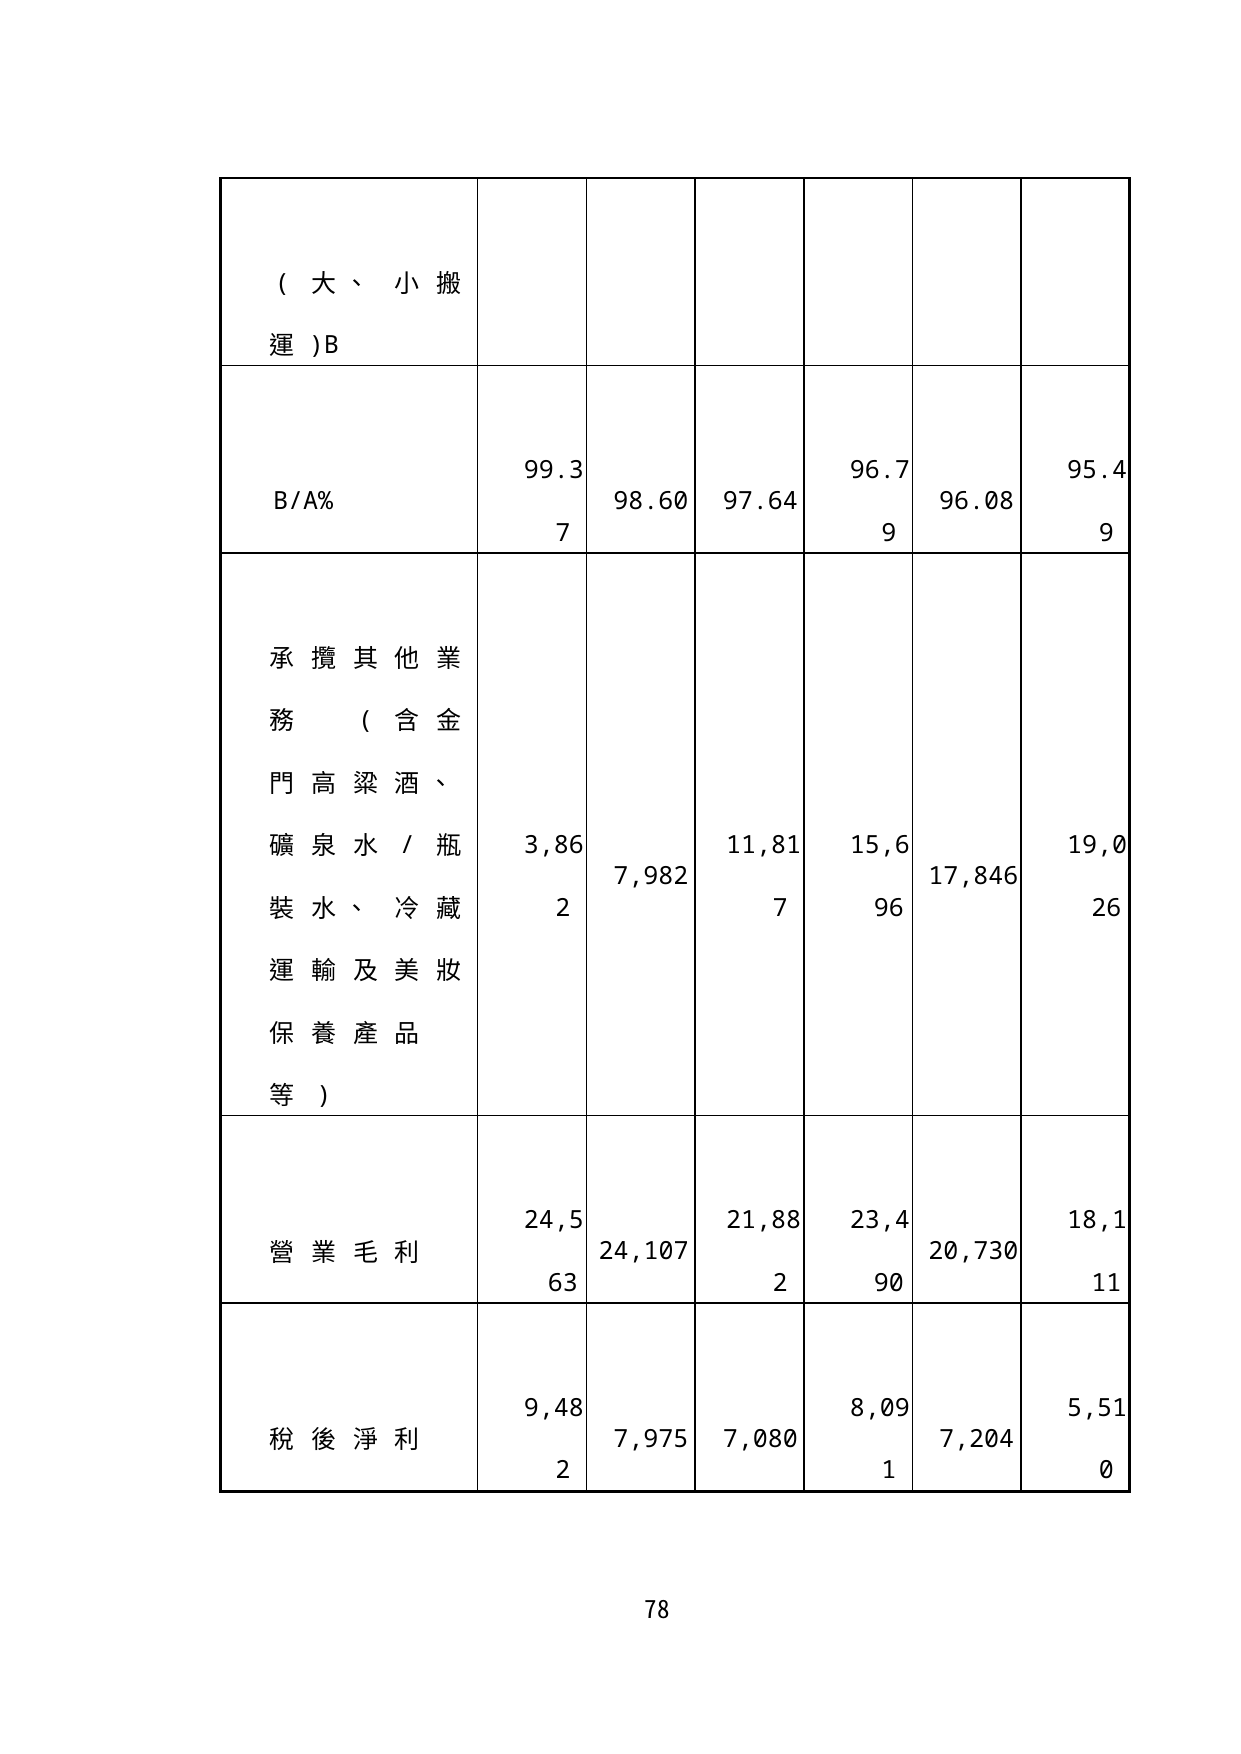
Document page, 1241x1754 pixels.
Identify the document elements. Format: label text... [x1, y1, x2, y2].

table_cell [1022, 179, 1128, 365]
table_cell B/A% [222, 366, 477, 552]
table_cell 承攬其他業務 (含金門高粱酒、礦泉水/瓶裝水、冷藏運輸及美妝保養產品等) [222, 554, 477, 1115]
table_cell 7,982 [587, 554, 694, 1115]
table_cell 23,490 [805, 1116, 912, 1302]
table_cell 98.60 [587, 366, 694, 552]
table_cell 21,882 [696, 1116, 803, 1302]
table_cell 7,080 [696, 1304, 803, 1490]
table_cell 5,510 [1022, 1304, 1128, 1490]
table_cell [696, 179, 803, 365]
table_cell 11,817 [696, 554, 803, 1115]
table_cell [478, 179, 586, 365]
table_cell [913, 179, 1020, 365]
table_cell 17,846 [913, 554, 1020, 1115]
table_cell 24,107 [587, 1116, 694, 1302]
table_cell 19,026 [1022, 554, 1128, 1115]
table_cell 稅後淨利 [222, 1304, 477, 1490]
table_cell 95.49 [1022, 366, 1128, 552]
table_cell 9,482 [478, 1304, 586, 1490]
table_cell 7,975 [587, 1304, 694, 1490]
table_cell 18,111 [1022, 1116, 1128, 1302]
table_cell 3,862 [478, 554, 586, 1115]
table_cell [587, 179, 694, 365]
table_cell 96.79 [805, 366, 912, 552]
table_cell 7,204 [913, 1304, 1020, 1490]
table_cell 8,091 [805, 1304, 912, 1490]
table_cell 營業毛利 [222, 1116, 477, 1302]
table_cell 99.37 [478, 366, 586, 552]
table_cell (大、小搬運)B [222, 179, 477, 365]
table_cell 97.64 [696, 366, 803, 552]
table_cell 24,563 [478, 1116, 586, 1302]
table_cell [805, 179, 912, 365]
table_cell 96.08 [913, 366, 1020, 552]
table_cell 20,730 [913, 1116, 1020, 1302]
table_cell 15,696 [805, 554, 912, 1115]
